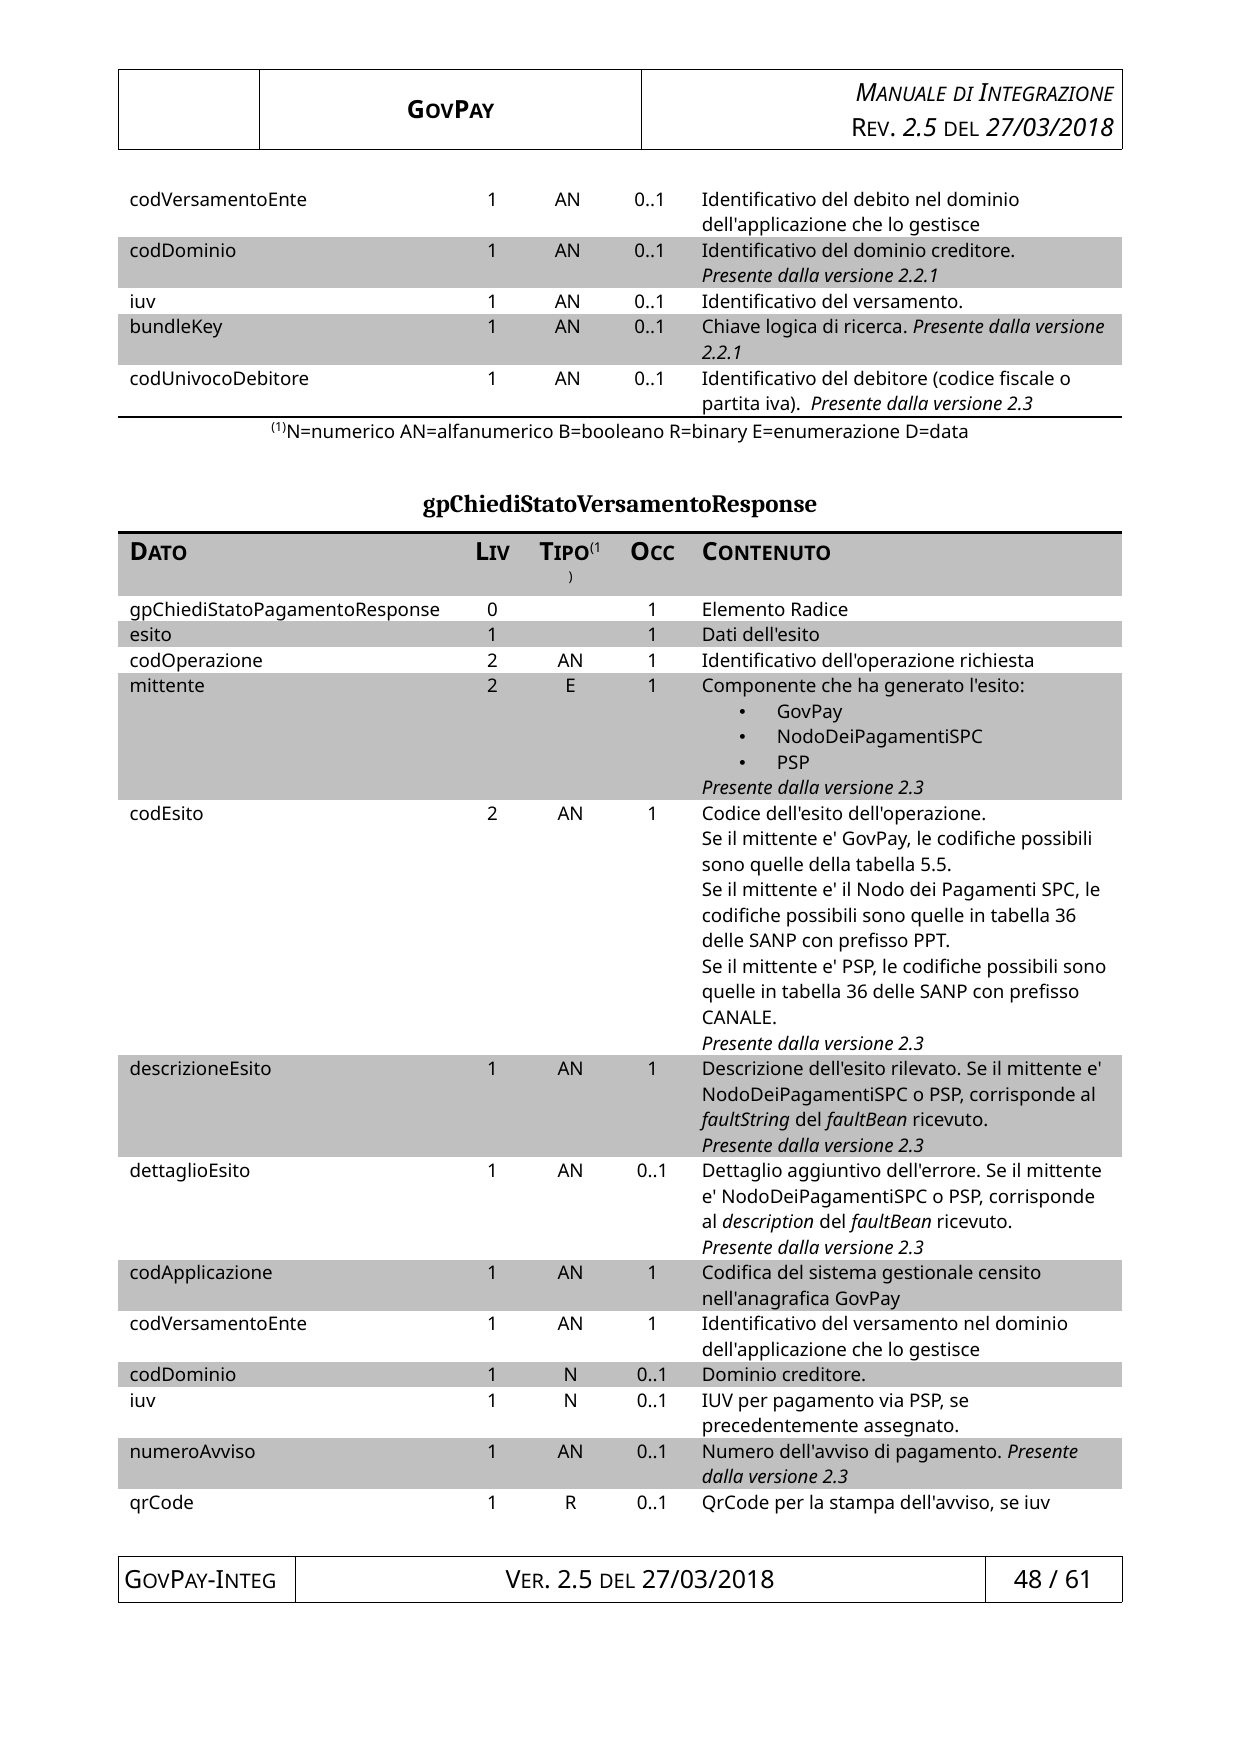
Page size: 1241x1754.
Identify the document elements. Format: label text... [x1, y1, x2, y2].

table_cell gpChiediStatoPagamentoResponse [118, 596, 458, 621]
table_cell 1 [458, 1438, 526, 1489]
table_cell 1 [614, 1055, 690, 1157]
table_cell 1 [458, 186, 526, 237]
table_cell 0..1 [609, 288, 690, 314]
table_cell 0..1 [614, 1438, 690, 1489]
table_cell 0..1 [609, 365, 690, 416]
table_cell 2 [458, 673, 526, 800]
table_cell 1 [458, 1362, 526, 1387]
table_cell 1 [458, 288, 526, 314]
table_cell 0..1 [614, 1362, 690, 1387]
table_cell 1 [458, 621, 526, 647]
table_cell 0..1 [614, 1158, 690, 1259]
table_cell AN [526, 800, 614, 1055]
table_cell 1 [458, 314, 526, 365]
table_cell numeroAvviso [118, 1438, 458, 1489]
table_cell Chiave logica di ricerca. Presente dalla versione 2.2.1 [690, 314, 1122, 365]
table_cell codVersamentoEnte [118, 186, 458, 237]
table_cell Dato [118, 534, 458, 596]
table_cell 1 [458, 1387, 526, 1438]
table_cell codDominio [118, 237, 458, 288]
table_cell AN [526, 314, 609, 365]
table_cell Codice dell'esito dell'operazione. Se il mittente e' GovPay, le codifiche possibili sono quelle della tabella 5.5. Se il mittente e' il Nodo dei Pagamenti SPC, le codifiche possibili sono quelle in tabella 36 delle SANP con prefisso PPT. Se il mittente e' PSP, le codifiche possibili sono quelle in tabella 36 delle SANP con prefisso CANALE. Presente dalla versione 2.3 [690, 800, 1122, 1055]
table_cell AN [526, 1311, 614, 1362]
table_cell 0..1 [609, 237, 690, 288]
table_cell AN [526, 1260, 614, 1311]
table_cell Tipo(1) [526, 534, 614, 596]
table_cell 1 [458, 365, 526, 416]
table_cell R [526, 1489, 614, 1515]
table_cell 1 [614, 1260, 690, 1311]
table_cell QrCode per la stampa dell'avviso, se iuv [690, 1489, 1122, 1515]
table_cell codUnivocoDebitore [118, 365, 458, 416]
table_cell Identificativo del versamento. [690, 288, 1122, 314]
table_cell 0 [458, 596, 526, 621]
table_cell Dati dell'esito [690, 621, 1122, 647]
table_cell 1 [458, 1489, 526, 1515]
table_cell Componente che ha generato l'esito: GovPay NodoDeiPagamentiSPC PSP Presente dalla versione 2.3 [690, 673, 1122, 800]
table_cell Descrizione dell'esito rilevato. Se il mittente e' NodoDeiPagamentiSPC o PSP, corrisponde al faultString del faultBean ricevuto. Presente dalla versione 2.3 [690, 1055, 1122, 1157]
table_cell 1 [458, 1055, 526, 1157]
table_cell 1 [614, 673, 690, 800]
table_cell AN [526, 1438, 614, 1489]
table_cell 2 [458, 647, 526, 672]
table_cell 1 [614, 596, 690, 621]
table_cell codOperazione [118, 647, 458, 672]
table_cell Identificativo del dominio creditore. Presente dalla versione 2.2.1 [690, 237, 1122, 288]
table_cell codEsito [118, 800, 458, 1055]
table_cell 1 [458, 1158, 526, 1259]
table_cell bundleKey [118, 314, 458, 365]
table_cell Occ [614, 534, 690, 596]
table_cell 1 [614, 647, 690, 672]
table_cell iuv [118, 1387, 458, 1438]
table_cell 2 [458, 800, 526, 1055]
table_cell IUV per pagamento via PSP, se precedentemente assegnato. [690, 1387, 1122, 1438]
table_cell Identificativo del debito nel dominio dell'applicazione che lo gestisce [690, 186, 1122, 237]
table_cell codDominio [118, 1362, 458, 1387]
table_cell mittente [118, 673, 458, 800]
table_cell descrizioneEsito [118, 1055, 458, 1157]
table_cell AN [526, 365, 609, 416]
table_cell 1 [458, 237, 526, 288]
table_cell Identificativo del debitore (codice fiscale o partita iva). Presente dalla versione 2.3 [690, 365, 1122, 416]
table_cell [526, 596, 614, 621]
table_cell [526, 621, 614, 647]
table_cell codVersamentoEnte [118, 1311, 458, 1362]
table_cell esito [118, 621, 458, 647]
table_cell Dominio creditore. [690, 1362, 1122, 1387]
table_cell 0..1 [609, 314, 690, 365]
table_cell iuv [118, 288, 458, 314]
table_cell 1 [614, 800, 690, 1055]
table_cell AN [526, 647, 614, 672]
table_cell Identificativo dell'operazione richiesta [690, 647, 1122, 672]
table_cell Elemento Radice [690, 596, 1122, 621]
table_cell N [526, 1387, 614, 1438]
table_cell dettaglioEsito [118, 1158, 458, 1259]
text (1)N=numerico AN=alfanumerico B=booleano R=binary E=enumerazione D=data [118, 418, 1122, 443]
table_cell 0..1 [614, 1489, 690, 1515]
table_cell Numero dell'avviso di pagamento. Presente dalla versione 2.3 [690, 1438, 1122, 1489]
table_cell N [526, 1362, 614, 1387]
table_header gpChiediStatoVersamentoResponse [118, 490, 1122, 531]
table_cell codApplicazione [118, 1260, 458, 1311]
table_cell Dettaglio aggiuntivo dell'errore. Se il mittente e' NodoDeiPagamentiSPC o PSP, corrisponde al description del faultBean ricevuto. Presente dalla versione 2.3 [690, 1158, 1122, 1259]
table_cell Liv [458, 534, 526, 596]
table_cell Codifica del sistema gestionale censito nell'anagrafica GovPay [690, 1260, 1122, 1311]
table_cell 1 [614, 621, 690, 647]
table_cell 1 [614, 1311, 690, 1362]
table_cell 1 [458, 1311, 526, 1362]
table_cell AN [526, 237, 609, 288]
table_cell AN [526, 186, 609, 237]
table_cell AN [526, 1158, 614, 1259]
table_cell 0..1 [609, 186, 690, 237]
table_cell qrCode [118, 1489, 458, 1515]
table_cell AN [526, 1055, 614, 1157]
table_cell 1 [458, 1260, 526, 1311]
table_cell Contenuto [690, 534, 1122, 596]
table_cell AN [526, 288, 609, 314]
table_cell Identificativo del versamento nel dominio dell'applicazione che lo gestisce [690, 1311, 1122, 1362]
table_cell E [526, 673, 614, 800]
table_cell 0..1 [614, 1387, 690, 1438]
